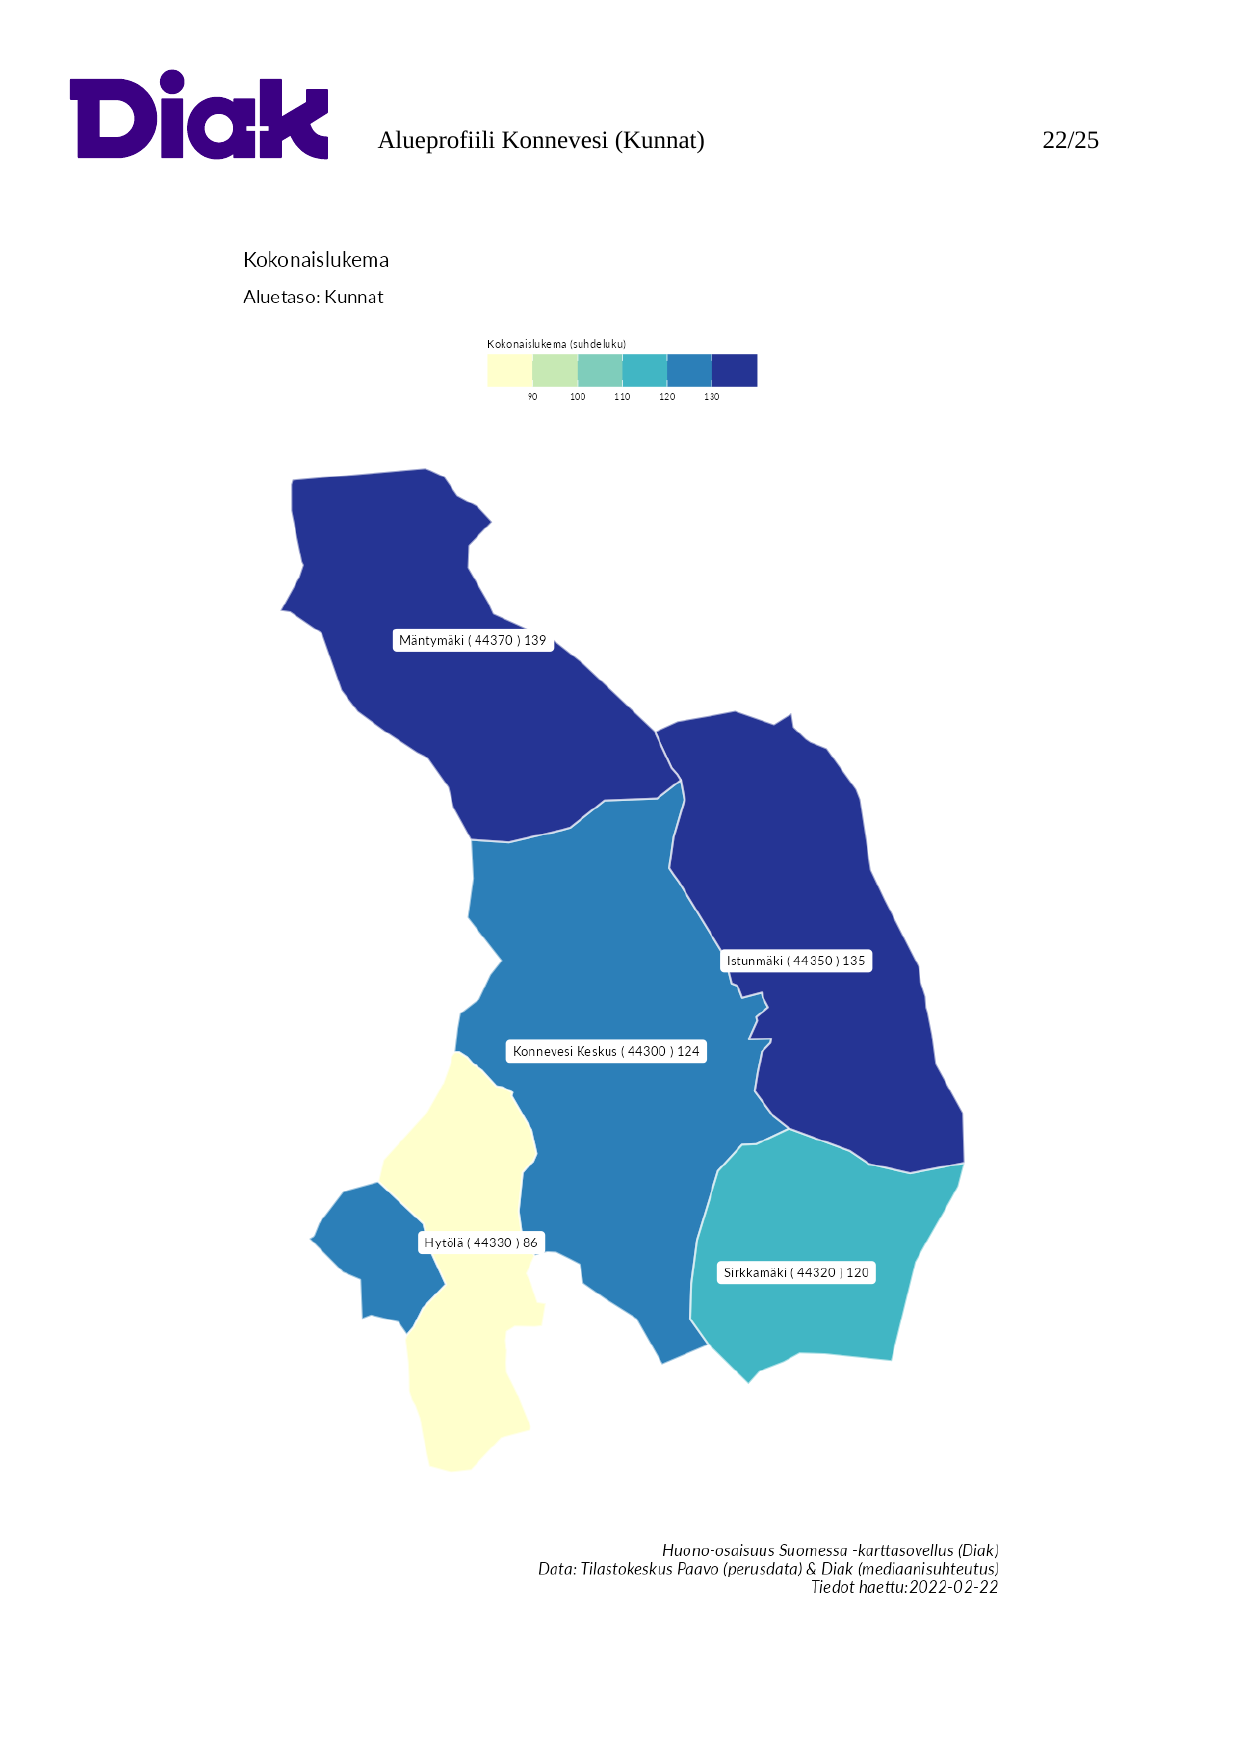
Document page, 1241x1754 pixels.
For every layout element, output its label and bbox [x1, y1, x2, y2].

picture [61, 196, 1179, 1651]
